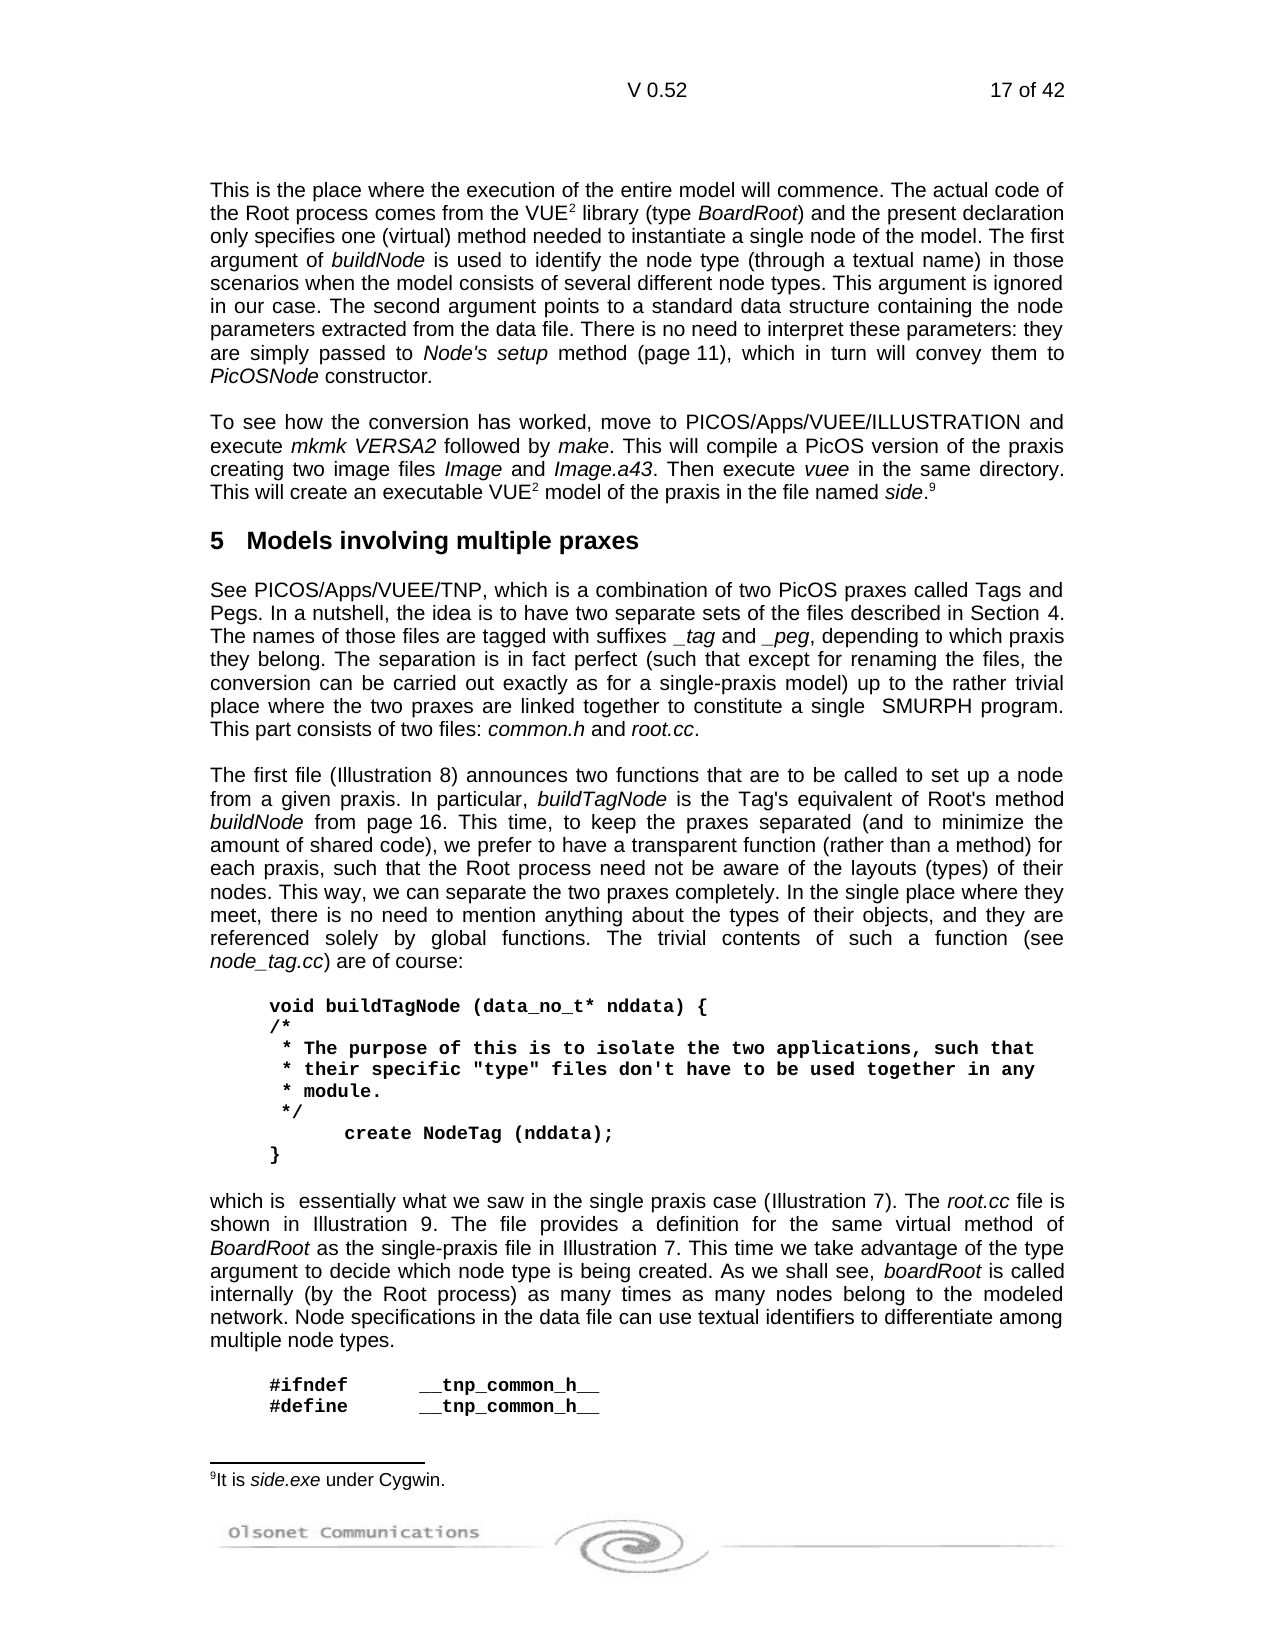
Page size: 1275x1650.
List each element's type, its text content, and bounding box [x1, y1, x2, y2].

subtitle Models involving multiple praxes [210, 527, 1065, 555]
text #ifndef __tnp_common_h__ [269, 1375, 1065, 1397]
list * their specific "type" files don't have to be used together in any [210, 1060, 1065, 1081]
list * module. [210, 1081, 1065, 1103]
text To see how the conversion has worked, move to PICOS/Apps/VUEE/ILLUSTRATION and execute mkmk VERSA2 followed by make. This will compile a PicOS version of the praxis creating two image files Image and Image.a43. Then execute vuee in the same directory. This will create an executable VUE2 model of the praxis in the file named side. [210, 411, 1065, 504]
text void buildTagNode (data_no_t* nddata) { [269, 996, 1065, 1018]
text See PICOS/Apps/VUEE/TNP, which is a combination of two PicOS praxes called Tags and Pegs. In a nutshell, the idea is to have two separate sets of the files described in Section 4. The names of those files are tagged with suffixes _tag and _peg, depending to which praxis they belong. The separation is in fact perfect (such that except for renaming the files, the conversion can be carried out exactly as for a single-praxis model) up to the rather trivial place where the two praxes are linked together to constitute a single SMURPH program. This part consists of two files: common.h and root.cc. [210, 578, 1065, 741]
text create NodeTag (nddata); [269, 1124, 1065, 1145]
text It is side.exe under Cygwin. [210, 1469, 1065, 1490]
text */ [269, 1103, 1065, 1124]
text which is essentially what we saw in the single praxis case (Illustration 7). The root.cc file is shown in Illustration 9. The file provides a definition for the same virtual method of BoardRoot as the single-praxis file in Illustration 7. This time we take advantage of the type argument to decide which node type is being created. As we shall see, boardRoot is called internally (by the Root process) as many times as many nodes belong to the modeled network. Node specifications in the data file can use textual identifiers to differentiate among multiple node types. [210, 1189, 1065, 1352]
list * The purpose of this is to isolate the two applications, such that [210, 1039, 1065, 1060]
picture [210, 1504, 1065, 1596]
text #define __tnp_common_h__ [269, 1397, 1065, 1418]
text /* [269, 1018, 1065, 1039]
text This is the place where the execution of the entire model will commence. The actual code of the Root process comes from the VUE2 library (type BoardRoot) and the present declaration only specifies one (virtual) method needed to instantiate a single node of the model. The first argument of buildNode is used to identify the node type (through a textual name) in those scenarios when the model consists of several different node types. This argument is ignored in our case. The second argument points to a standard data structure containing the node parameters extracted from the data file. There is no need to interpret these parameters: they are simply passed to Node's setup method (page 11), which in turn will convey them to PicOSNode constructor. [210, 179, 1065, 388]
text } [269, 1145, 1065, 1166]
text The first file (Illustration 8) announces two functions that are to be called to set up a node from a given praxis. In particular, buildTagNode is the Tag's equivalent of Root's method buildNode from page 17. This time, to keep the praxes separated (and to minimize the amount of shared code), we prefer to have a transparent function (rather than a method) for each praxis, such that the Root process need not be aware of the layouts (types) of their nodes. This way, we can separate the two praxes completely. In the single place where they meet, there is no need to mention anything about the types of their objects, and they are referenced solely by global functions. The trivial contents of such a function (see node_tag.cc) are of course: [210, 764, 1065, 973]
